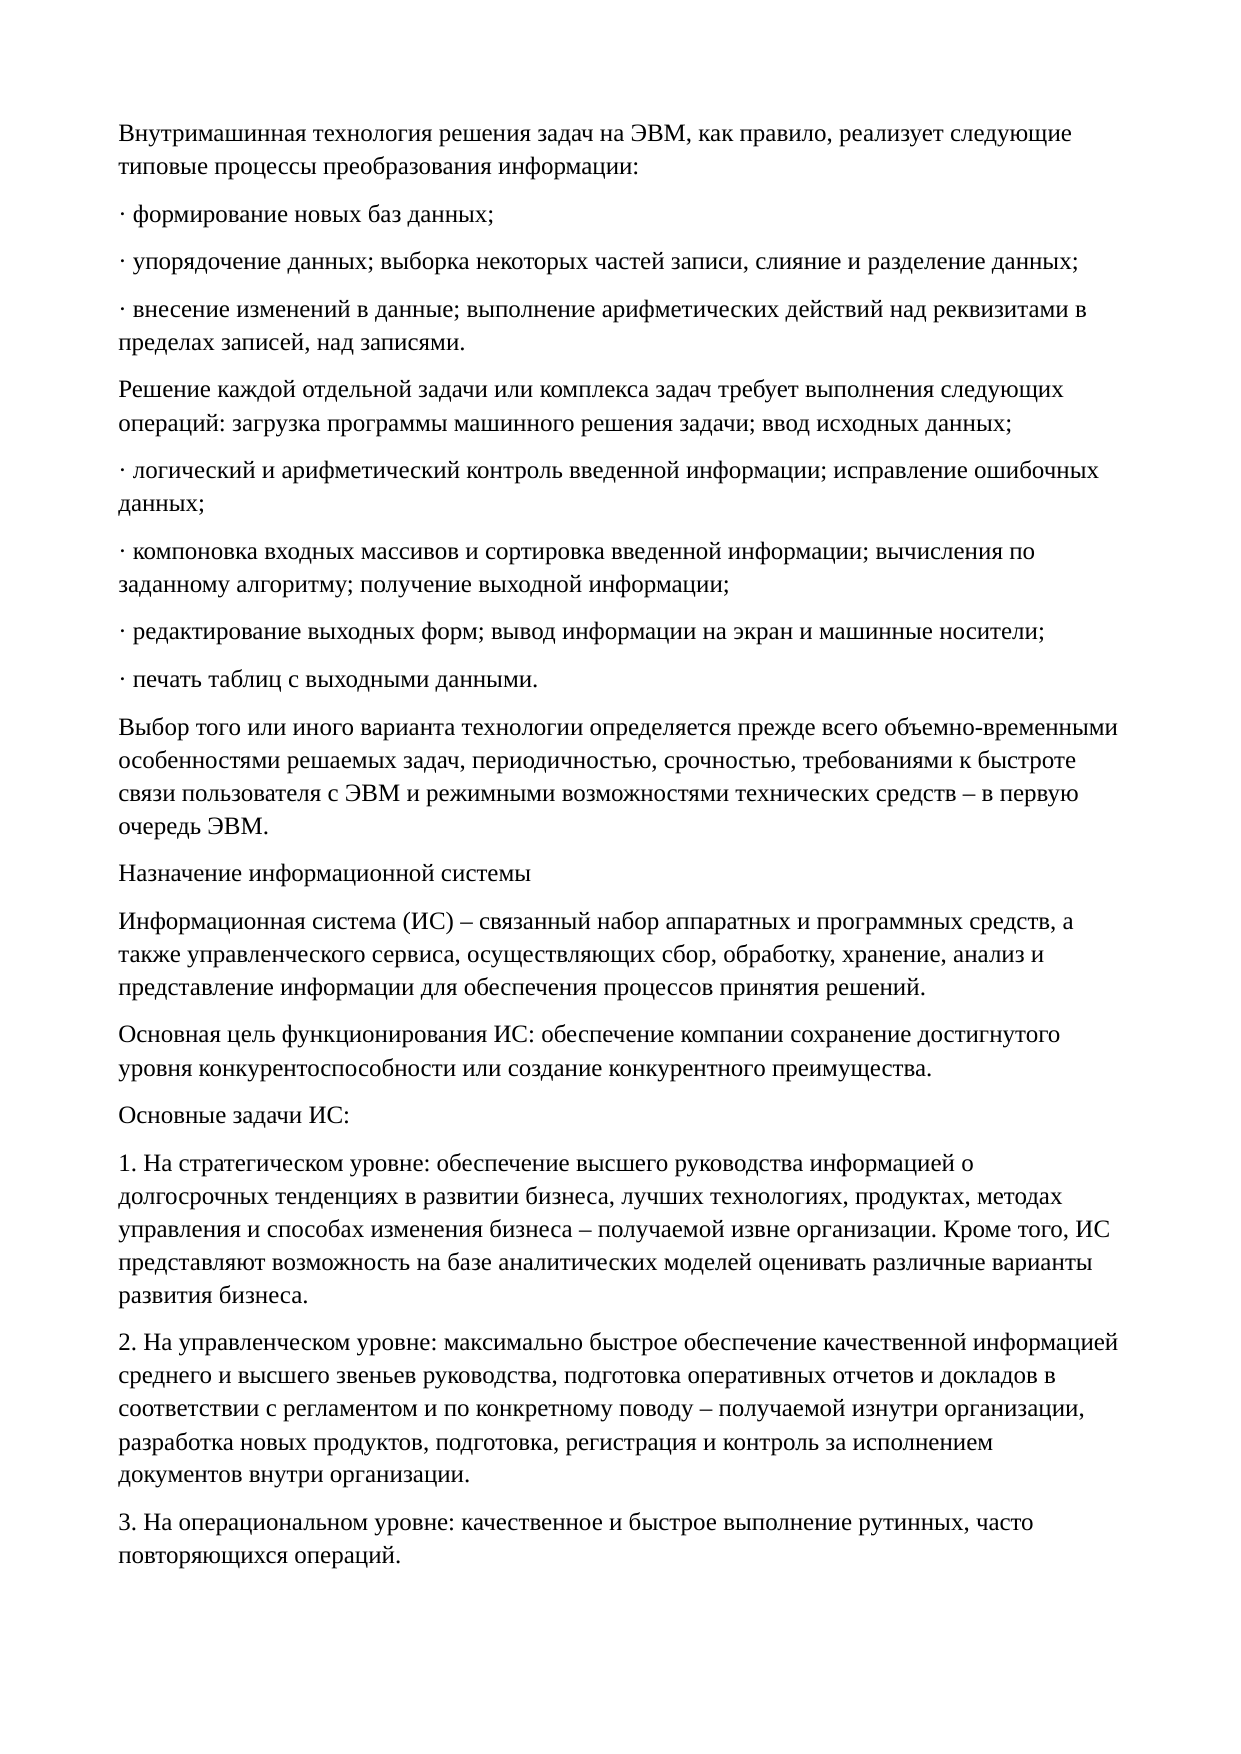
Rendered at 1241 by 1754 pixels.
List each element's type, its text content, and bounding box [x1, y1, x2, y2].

text · компоновка входных массивов и сортировка введенной информации; вычисления по заданному алгоритму; получение выходной информации; [118, 536, 1122, 598]
text · логический и арифметический контроль введенной информации; исправление ошибочных данных; [118, 455, 1122, 517]
text Выбор того или иного варианта технологии определяется прежде всего объемно-временными особенностями решаемых задач, периодичностью, срочностью, требованиями к быстроте связи пользователя с ЭВМ и режимными возможностями технических средств – в первую очередь ЭВМ. [118, 712, 1122, 839]
text Решение каждой отдельной задачи или комплекса задач требует выполнения следующих операций: загрузка программы машинного решения задачи; ввод исходных данных; [118, 374, 1122, 436]
text 3. На операциональном уровне: качественное и быстрое выполнение рутинных, часто повторяющихся операций. [118, 1507, 1122, 1569]
text Внутримашинная технология решения задач на ЭВМ, как правило, реализует следующие типовые процессы преобразования информации: [118, 118, 1122, 180]
text · формирование новых баз данных; [118, 199, 1122, 227]
text Основные задачи ИС: [118, 1100, 1122, 1129]
text Основная цель функционирования ИС: обеспечение компании сохранение достигнутого уровня конкурентоспособности или создание конкурентного преимущества. [118, 1019, 1122, 1081]
text Информационная система (ИС) – связанный набор аппаратных и программных средств, а также управленческого сервиса, осуществляющих сбор, обработку, хранение, анализ и представление информации для обеспечения процессов принятия решений. [118, 906, 1122, 1001]
text · редактирование выходных форм; вывод информации на экран и машинные носители; [118, 616, 1122, 645]
text 2. На управленческом уровне: максимально быстрое обеспечение качественной информацией среднего и высшего звеньев руководства, подготовка оперативных отчетов и докладов в соответствии с регламентом и по конкретному поводу – получаемой изнутри организации, разработка новых продуктов, подготовка, регистрация и контроль за исполнением документов внутри организации. [118, 1327, 1122, 1488]
text 1. На стратегическом уровне: обеспечение высшего руководства информацией о долгосрочных тенденциях в развитии бизнеса, лучших технологиях, продуктах, методах управления и способах изменения бизнеса – получаемой извне организации. Кроме того, ИС представляют возможность на базе аналитических моделей оценивать различные варианты развития бизнеса. [118, 1148, 1122, 1309]
text · печать таблиц с выходными данными. [118, 664, 1122, 693]
text Назначение информационной системы [118, 858, 1122, 887]
text · внесение изменений в данные; выполнение арифметических действий над реквизитами в пределах записей, над записями. [118, 294, 1122, 356]
text · упорядочение данных; выборка некоторых частей записи, слияние и разделение данных; [118, 246, 1122, 275]
